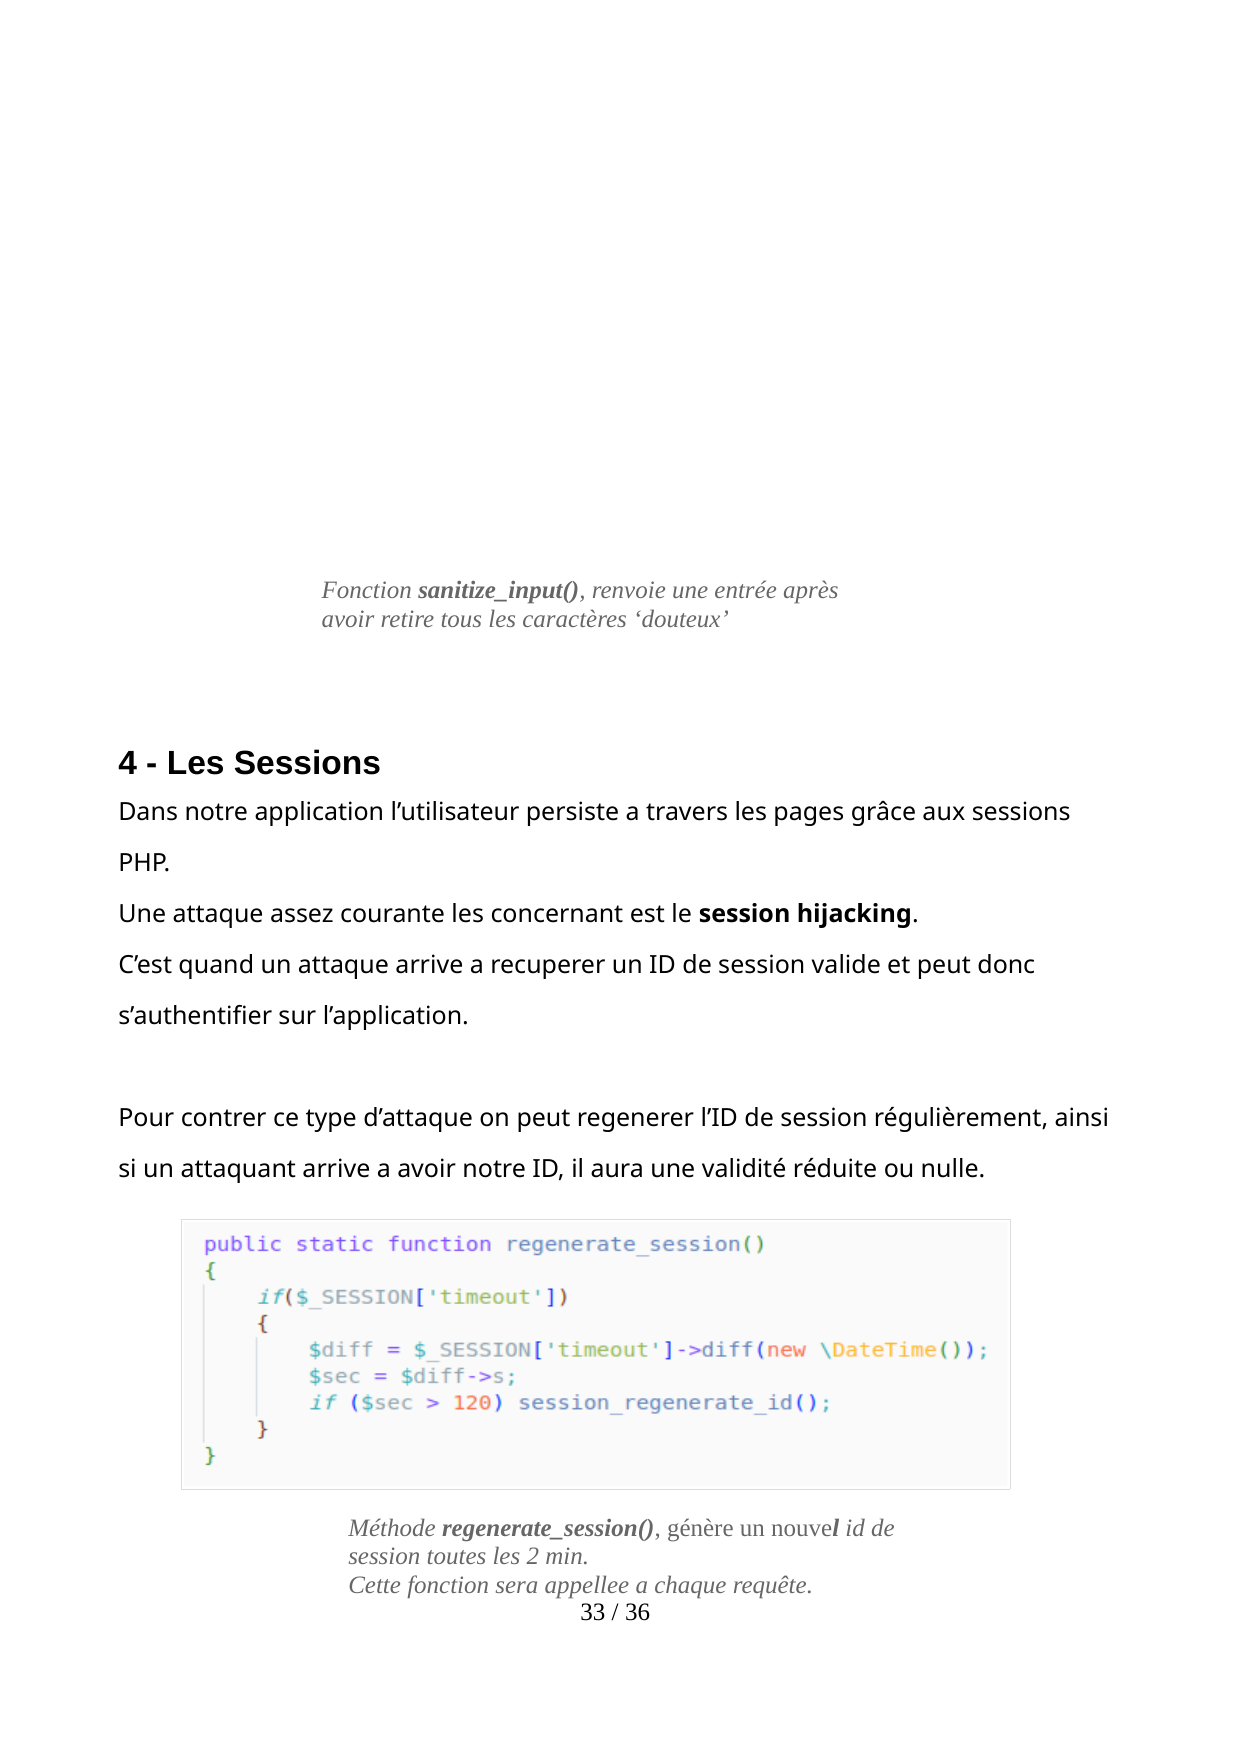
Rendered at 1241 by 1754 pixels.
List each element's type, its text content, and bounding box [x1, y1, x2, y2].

text Une attaque assez courante les concernant est le session hijacking. [118, 896, 1122, 930]
text C’est quand un attaque arrive a recuperer un ID de session valide et peut donc s’authentifier sur l’application. [118, 947, 1122, 1032]
picture [183, 1222, 1008, 1486]
subtitle 4 - Les Sessions [118, 743, 1122, 781]
text Dans notre application l’utilisateur persiste a travers les pages grâce aux sessions PHP. [118, 794, 1122, 879]
text Pour contrer ce type d’attaque on peut regenerer l’ID de session régulièrement, ainsi si un attaquant arrive a avoir notre ID, il aura une validité réduite ou nulle. [118, 1100, 1122, 1185]
